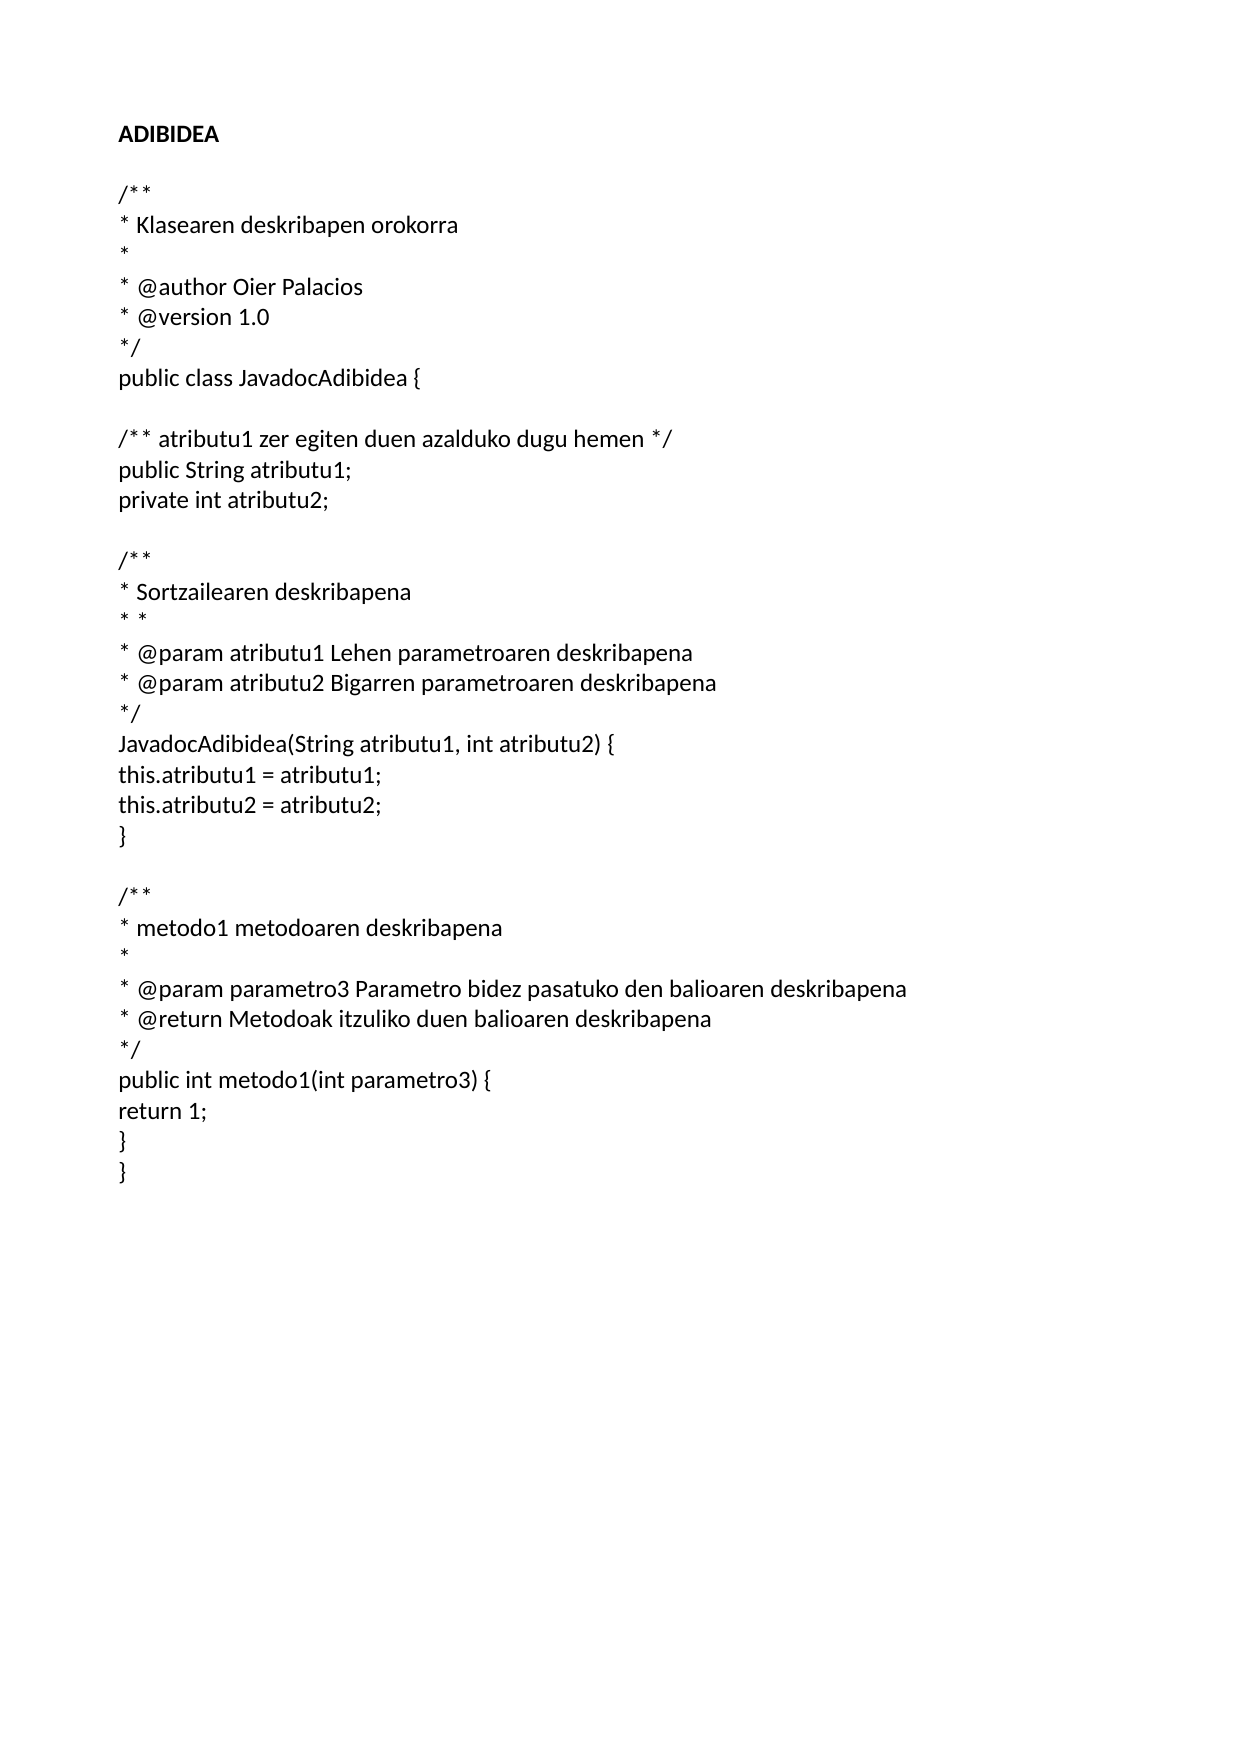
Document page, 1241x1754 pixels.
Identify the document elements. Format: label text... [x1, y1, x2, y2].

text return 1; [118, 1095, 1122, 1125]
text } [118, 1156, 1122, 1186]
text * metodo1 metodoaren deskribapena [118, 912, 1122, 942]
text public String atributu1; [118, 454, 1122, 484]
text * Klasearen deskribapen orokorra [118, 210, 1122, 240]
text private int atributu2; [118, 484, 1122, 515]
text * @param atributu2 Bigarren parametroaren deskribapena [118, 667, 1122, 698]
text this.atributu2 = atributu2; [118, 789, 1122, 820]
text * Sortzailearen deskribapena [118, 576, 1122, 606]
text * * [118, 606, 1122, 637]
text /** [118, 881, 1122, 912]
text */ [118, 332, 1122, 362]
text * @return Metodoak itzuliko duen balioaren deskribapena [118, 1003, 1122, 1034]
text * [118, 942, 1122, 973]
text */ [118, 1034, 1122, 1064]
text public int metodo1(int parametro3) { [118, 1064, 1122, 1095]
text /** [118, 179, 1122, 210]
text */ [118, 698, 1122, 728]
text ADIBIDEA [118, 118, 1122, 149]
text JavadocAdibidea(String atributu1, int atributu2) { [118, 728, 1122, 759]
text * @version 1.0 [118, 301, 1122, 332]
text * @param atributu1 Lehen parametroaren deskribapena [118, 637, 1122, 667]
text } [118, 1125, 1122, 1156]
text * [118, 240, 1122, 271]
text /** atributu1 zer egiten duen azalduko dugu hemen */ [118, 423, 1122, 454]
text * @param parametro3 Parametro bidez pasatuko den balioaren deskribapena [118, 973, 1122, 1003]
text } [118, 820, 1122, 851]
text public class JavadocAdibidea { [118, 362, 1122, 393]
text * @author Oier Palacios [118, 271, 1122, 301]
text /** [118, 545, 1122, 576]
text this.atributu1 = atributu1; [118, 759, 1122, 789]
